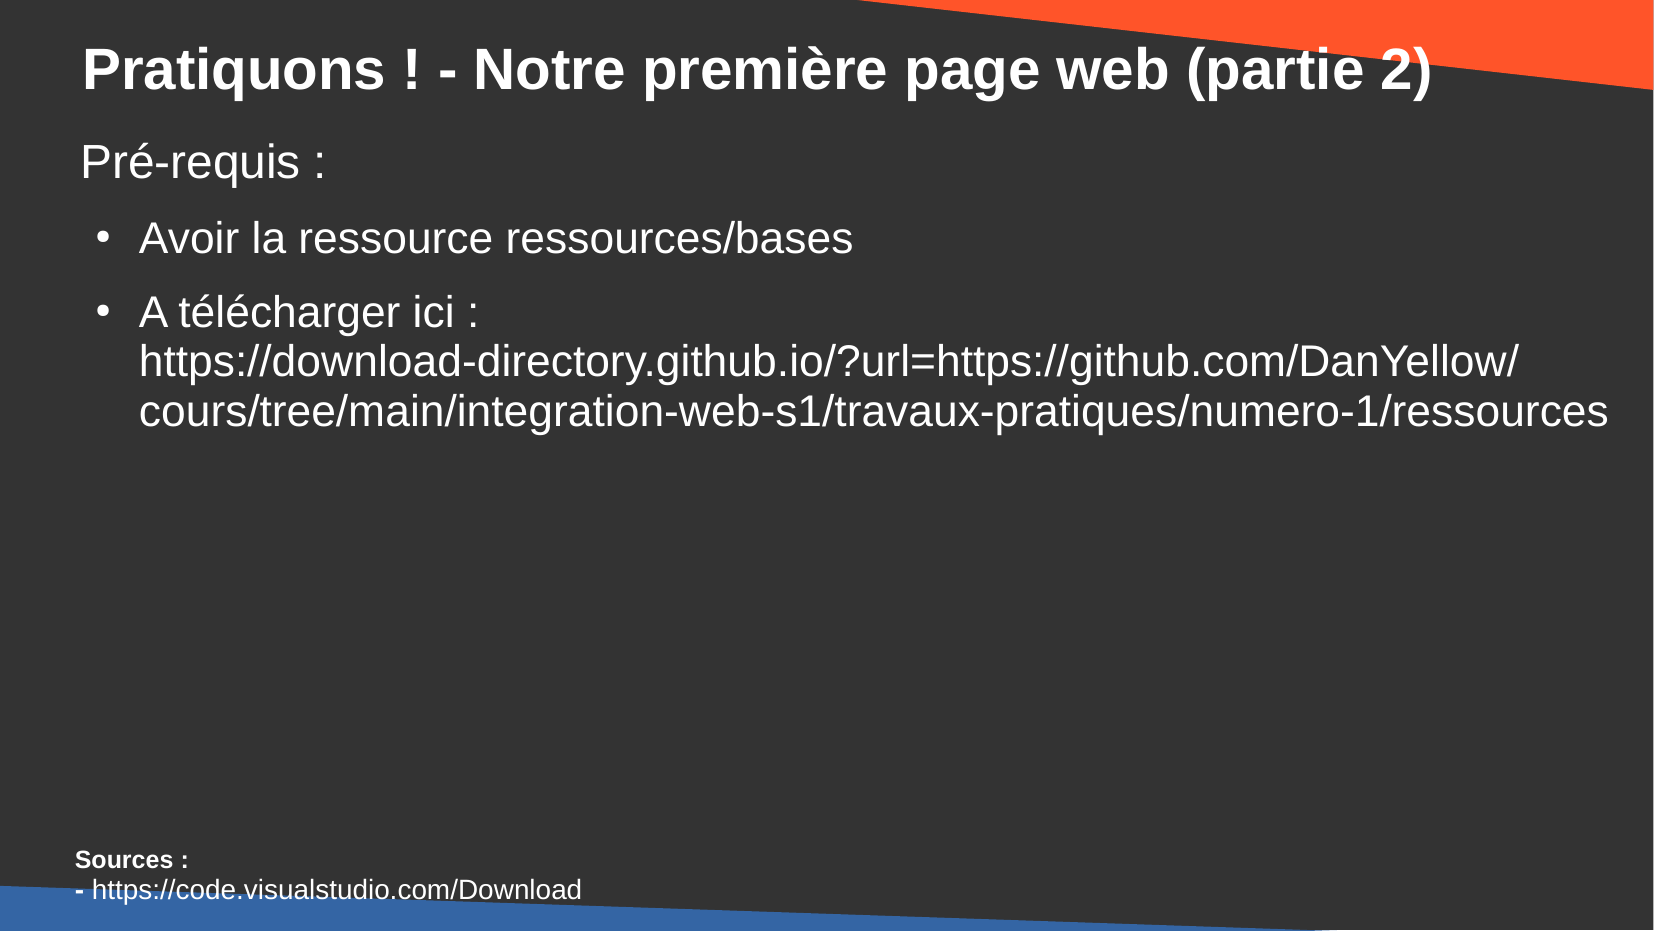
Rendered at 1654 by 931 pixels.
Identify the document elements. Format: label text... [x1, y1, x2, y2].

title Pratiquons ! - Notre première page web (partie 2) [82, 37, 1571, 114]
text_box [0, 885, 1337, 931]
text_box Sources : - https://code.visualstudio.com/Download [60, 838, 1146, 928]
list Pré-requis : Avoir la ressource ressources/bases A télécharger ici : https://download-directory.github.io/?url=https://github.com/DanYellow/cours/tree/main/integration-web-s1/travaux-pratiques/numero-1/ressources [80, 135, 1620, 473]
text_box [857, 0, 1654, 90]
